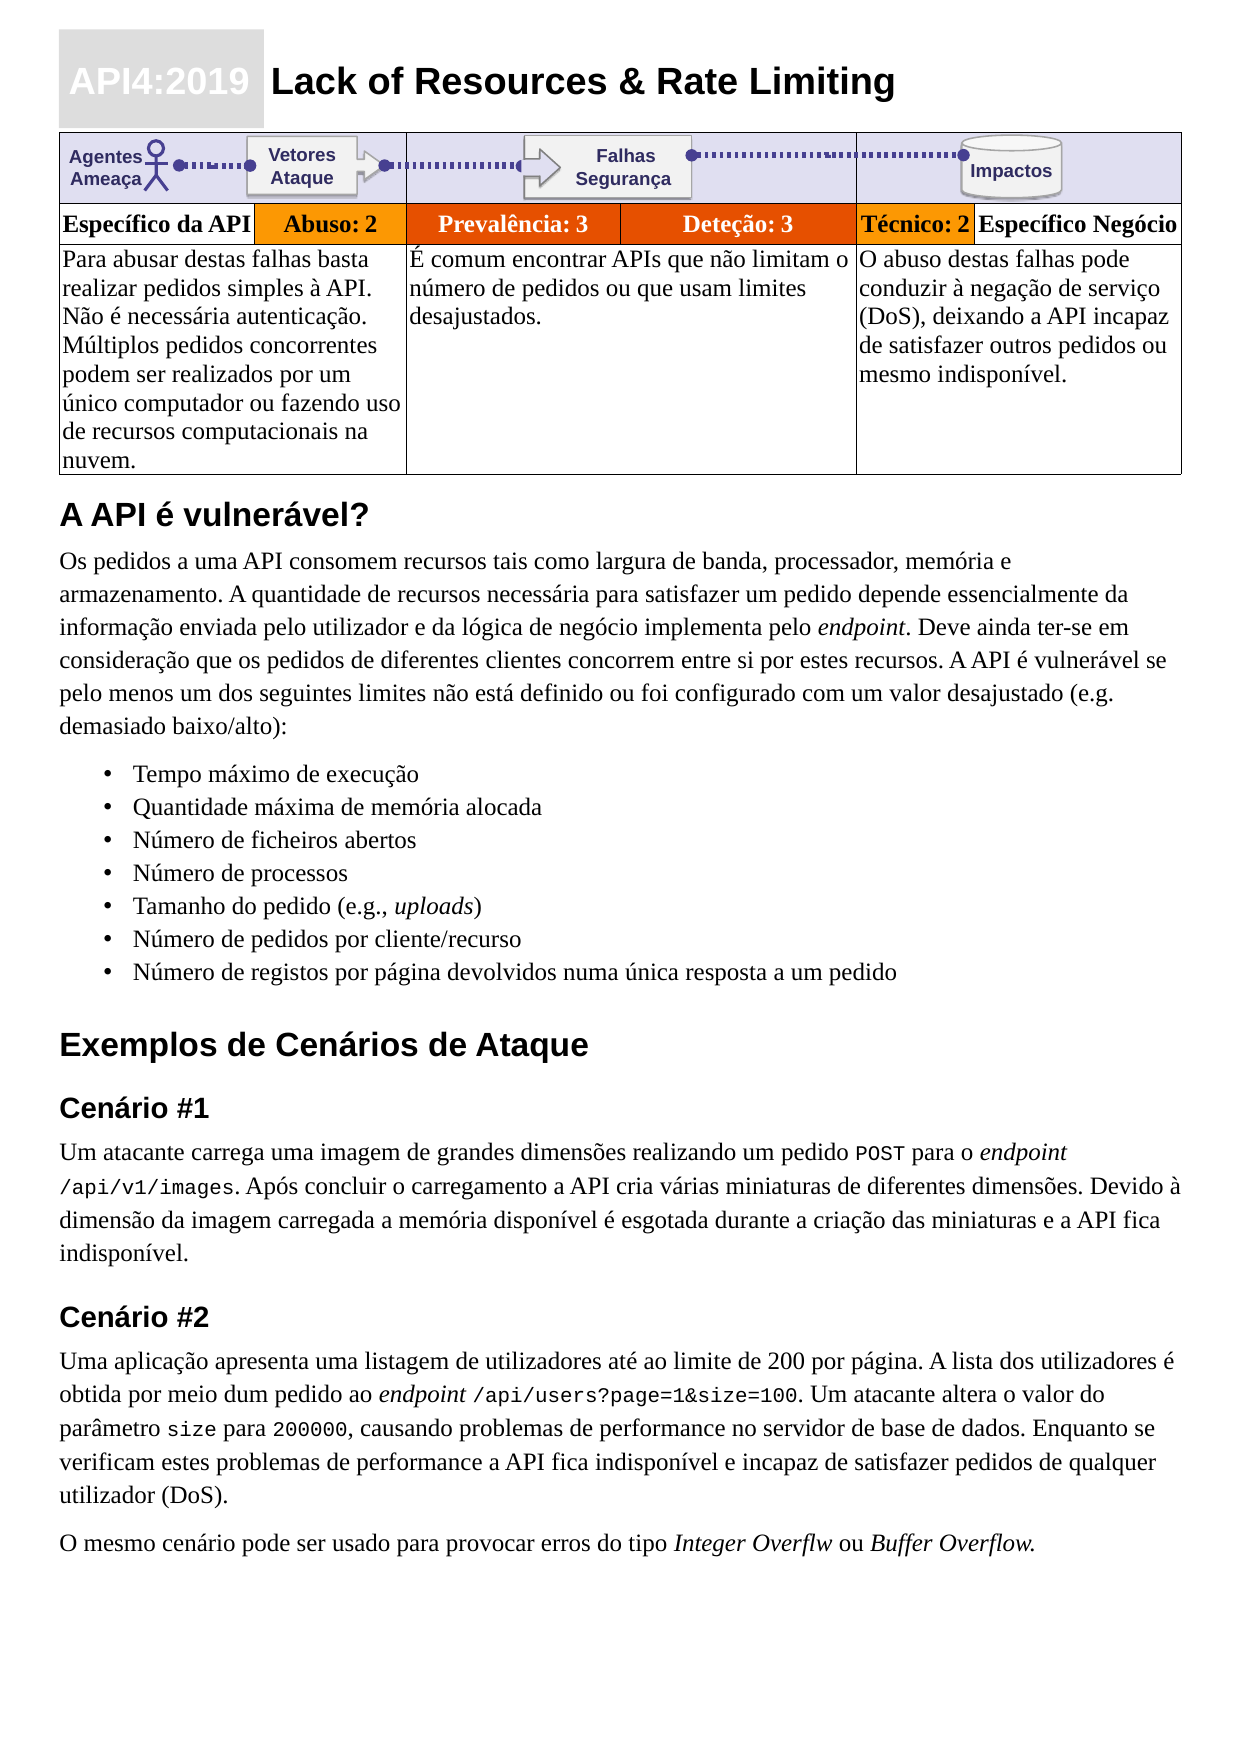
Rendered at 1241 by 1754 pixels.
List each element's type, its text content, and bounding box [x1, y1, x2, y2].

list Número de ficheiros abertos [103, 825, 1181, 853]
list Tempo máximo de execução [103, 759, 1181, 787]
table_cell Específico Negócio [975, 204, 1181, 244]
list Tamanho do pedido (e.g., uploads) [103, 891, 1181, 919]
list Número de processos [103, 858, 1181, 887]
list Quantidade máxima de memória alocada [103, 792, 1181, 821]
table_cell Específico da API [60, 204, 254, 244]
table_cell Técnico: 2 [857, 204, 974, 244]
text O mesmo cenário pode ser usado para provocar erros do tipo Integer Overflw ou Buffer Overflow. [59, 1528, 1181, 1557]
table_cell Deteção: 3 [621, 204, 856, 244]
subtitle Cenário #2 [59, 1300, 1181, 1334]
table_header [857, 133, 974, 203]
table_header [620, 133, 856, 203]
list Número de registos por página devolvidos numa única resposta a um pedido [103, 957, 1181, 986]
text Uma aplicação apresenta uma listagem de utilizadores até ao limite de 200 por página. A lista dos utilizadores é obtida por meio dum pedido ao endpoint /api/users?page=1&size=100. Um atacante altera o valor do parâmetro size para 200000, causando problemas de performance no servidor de base de dados. Enquanto se verificam estes problemas de performance a API fica indisponível e incapaz de satisfazer pedidos de qualquer utilizador (DoS). [59, 1346, 1181, 1509]
table_cell Prevalência: 3 [407, 204, 620, 244]
subtitle Exemplos de Cenários de Ataque [59, 1025, 1181, 1064]
table_cell Abuso: 2 [255, 204, 406, 244]
subtitle A API é vulnerável? [59, 495, 1181, 533]
subtitle Cenário #1 [59, 1091, 1181, 1125]
table_cell O abuso destas falhas pode conduzir à negação de serviço (DoS), deixando a API incapaz de satisfazer outros pedidos ou mesmo indisponível. [857, 245, 1181, 474]
list Número de pedidos por cliente/recurso [103, 924, 1181, 953]
text Um atacante carrega uma imagem de grandes dimensões realizando um pedido POST para o endpoint /api/v1/images. Após concluir o carregamento a API cria várias miniaturas de diferentes dimensões. Devido à dimensão da imagem carregada a memória disponível é esgotada durante a criação das miniaturas e a API fica indisponível. [59, 1137, 1181, 1267]
table_header [407, 133, 620, 203]
table_header [60, 133, 254, 203]
table_header [974, 133, 1181, 203]
table_cell É comum encontrar APIs que não limitam o número de pedidos ou que usam limites desajustados. [407, 245, 856, 474]
table_header [254, 133, 406, 203]
table_cell Para abusar destas falhas basta realizar pedidos simples à API. Não é necessária autenticação. Múltiplos pedidos concorrentes podem ser realizados por um único computador ou fazendo uso de recursos computacionais na nuvem. [60, 245, 406, 474]
text Os pedidos a uma API consomem recursos tais como largura de banda, processador, memória e armazenamento. A quantidade de recursos necessária para satisfazer um pedido depende essencialmente da informação enviada pelo utilizador e da lógica de negócio implementa pelo endpoint. Deve ainda ter-se em consideração que os pedidos de diferentes clientes concorrem entre si por estes recursos. A API é vulnerável se pelo menos um dos seguintes limites não está definido ou foi configurado com um valor desajustado (e.g. demasiado baixo/alto): [59, 546, 1181, 740]
